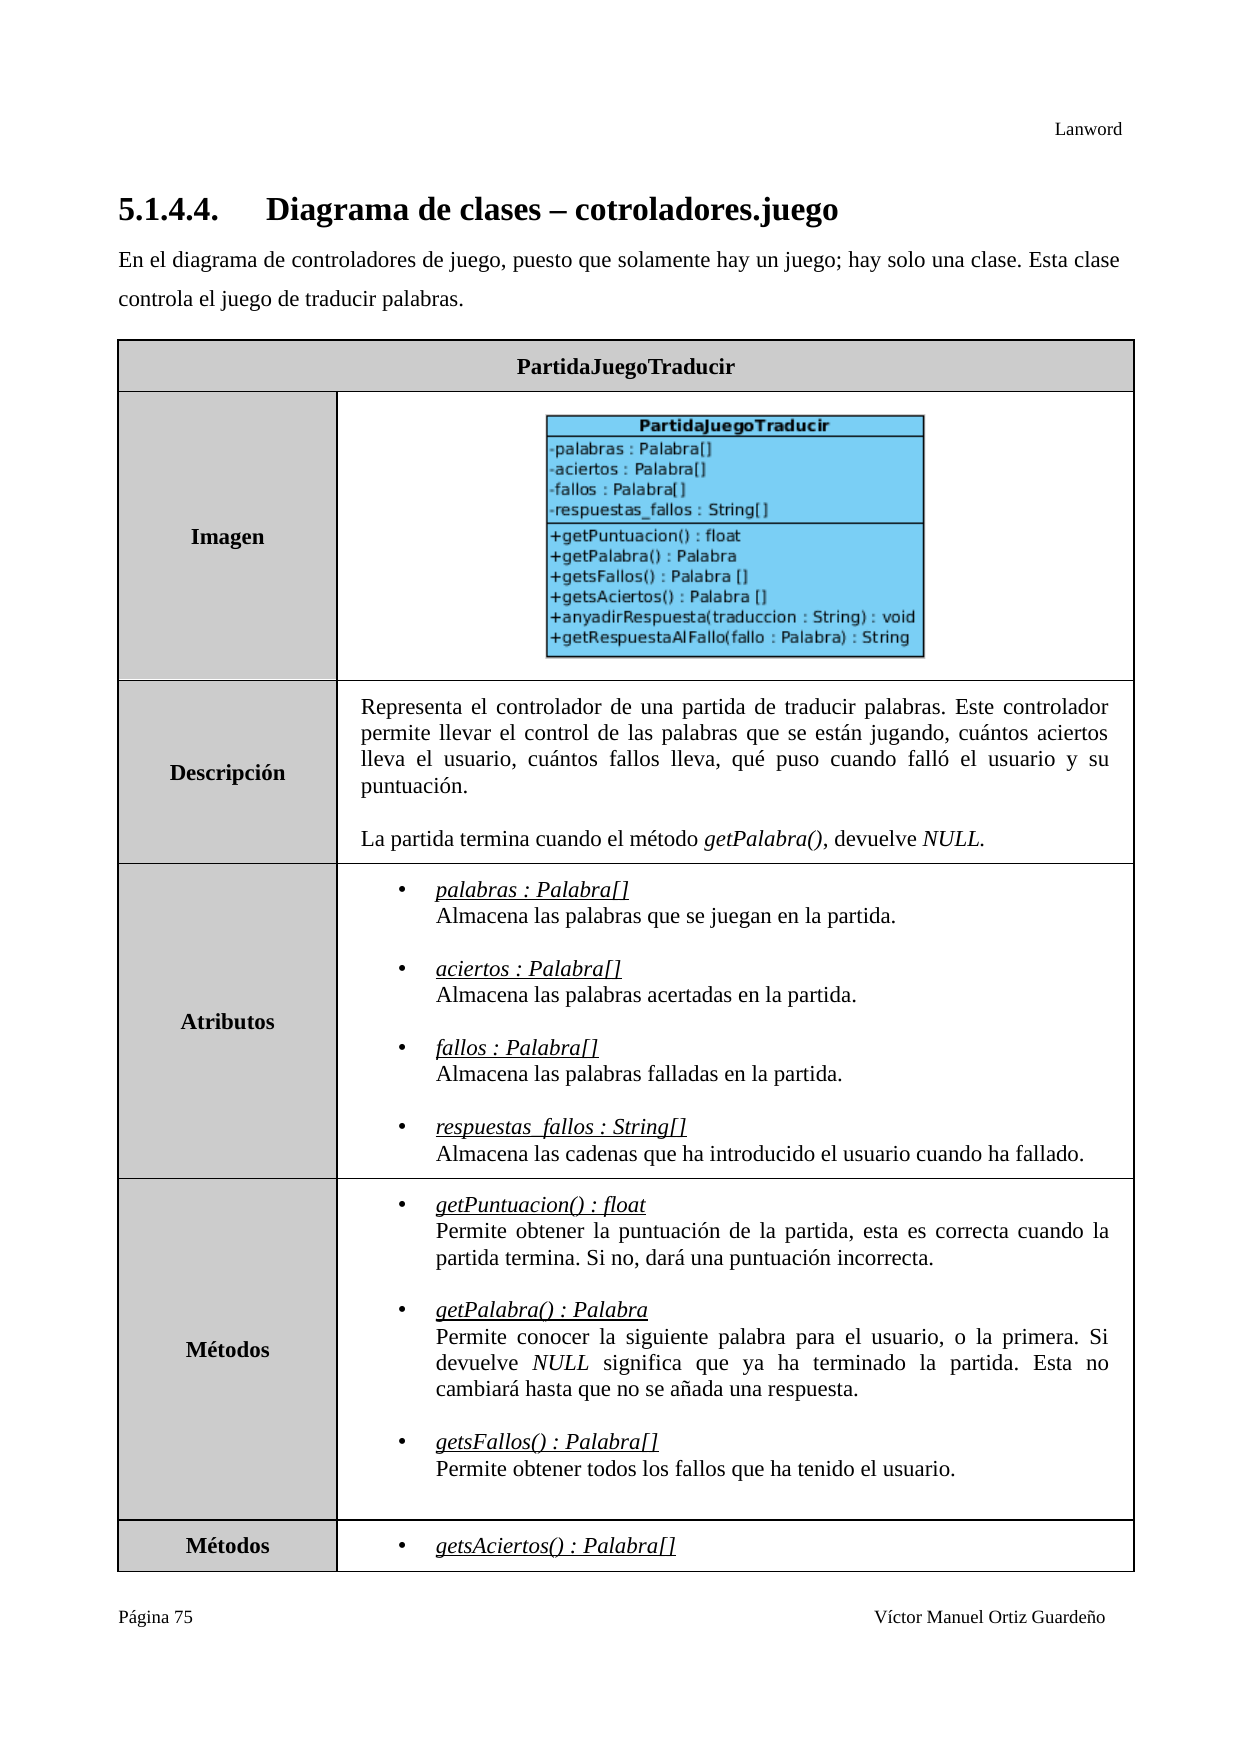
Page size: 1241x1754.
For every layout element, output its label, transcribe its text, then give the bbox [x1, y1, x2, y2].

picture [545, 414, 926, 659]
table_cell Representa el controlador de una partida de traducir palabras. Este controlador permite llevar el control de las palabras que se están jugando, cuántos aciertos lleva el usuario, cuántos fallos lleva, qué puso cuando falló el usuario y su puntuación. La partida termina cuando el método getPalabra(), devuelve NULL. [338, 681, 1133, 863]
table_cell [338, 659, 1133, 679]
table_header PartidaJuegoTraducir [119, 341, 1133, 391]
table_cell palabras : Palabra[] Almacena las palabras que se juegan en la partida. aciertos : Palabra[] Almacena las palabras acertadas en la partida. fallos : Palabra[] Almacena las palabras falladas en la partida. respuestas_fallos : String[] Almacena las cadenas que ha introducido el usuario cuando ha fallado. [338, 864, 1133, 1178]
table_cell Métodos [119, 1179, 336, 1519]
table_cell getsAciertos() : Palabra[] [338, 1521, 1133, 1571]
table_cell Descripción [119, 681, 336, 863]
table_cell Imagen [119, 392, 336, 679]
text En el diagrama de controladores de juego, puesto que solamente hay un juego; hay solo una clase. Esta clase controla el juego de traducir palabras. [118, 246, 1122, 312]
table_cell [338, 392, 1133, 658]
subtitle Diagrama de clases – cotroladores.juego [118, 189, 1122, 228]
table_cell getPuntuacion() : float Permite obtener la puntuación de la partida, esta es correcta cuando la partida termina. Si no, dará una puntuación incorrecta. getPalabra() : Palabra Permite conocer la siguiente palabra para el usuario, o la primera. Si devuelve NULL significa que ya ha terminado la partida. Esta no cambiará hasta que no se añada una respuesta. getsFallos() : Palabra[] Permite obtener todos los fallos que ha tenido el usuario. [338, 1179, 1133, 1519]
table_cell Métodos [119, 1521, 336, 1571]
table_cell Atributos [119, 864, 336, 1178]
